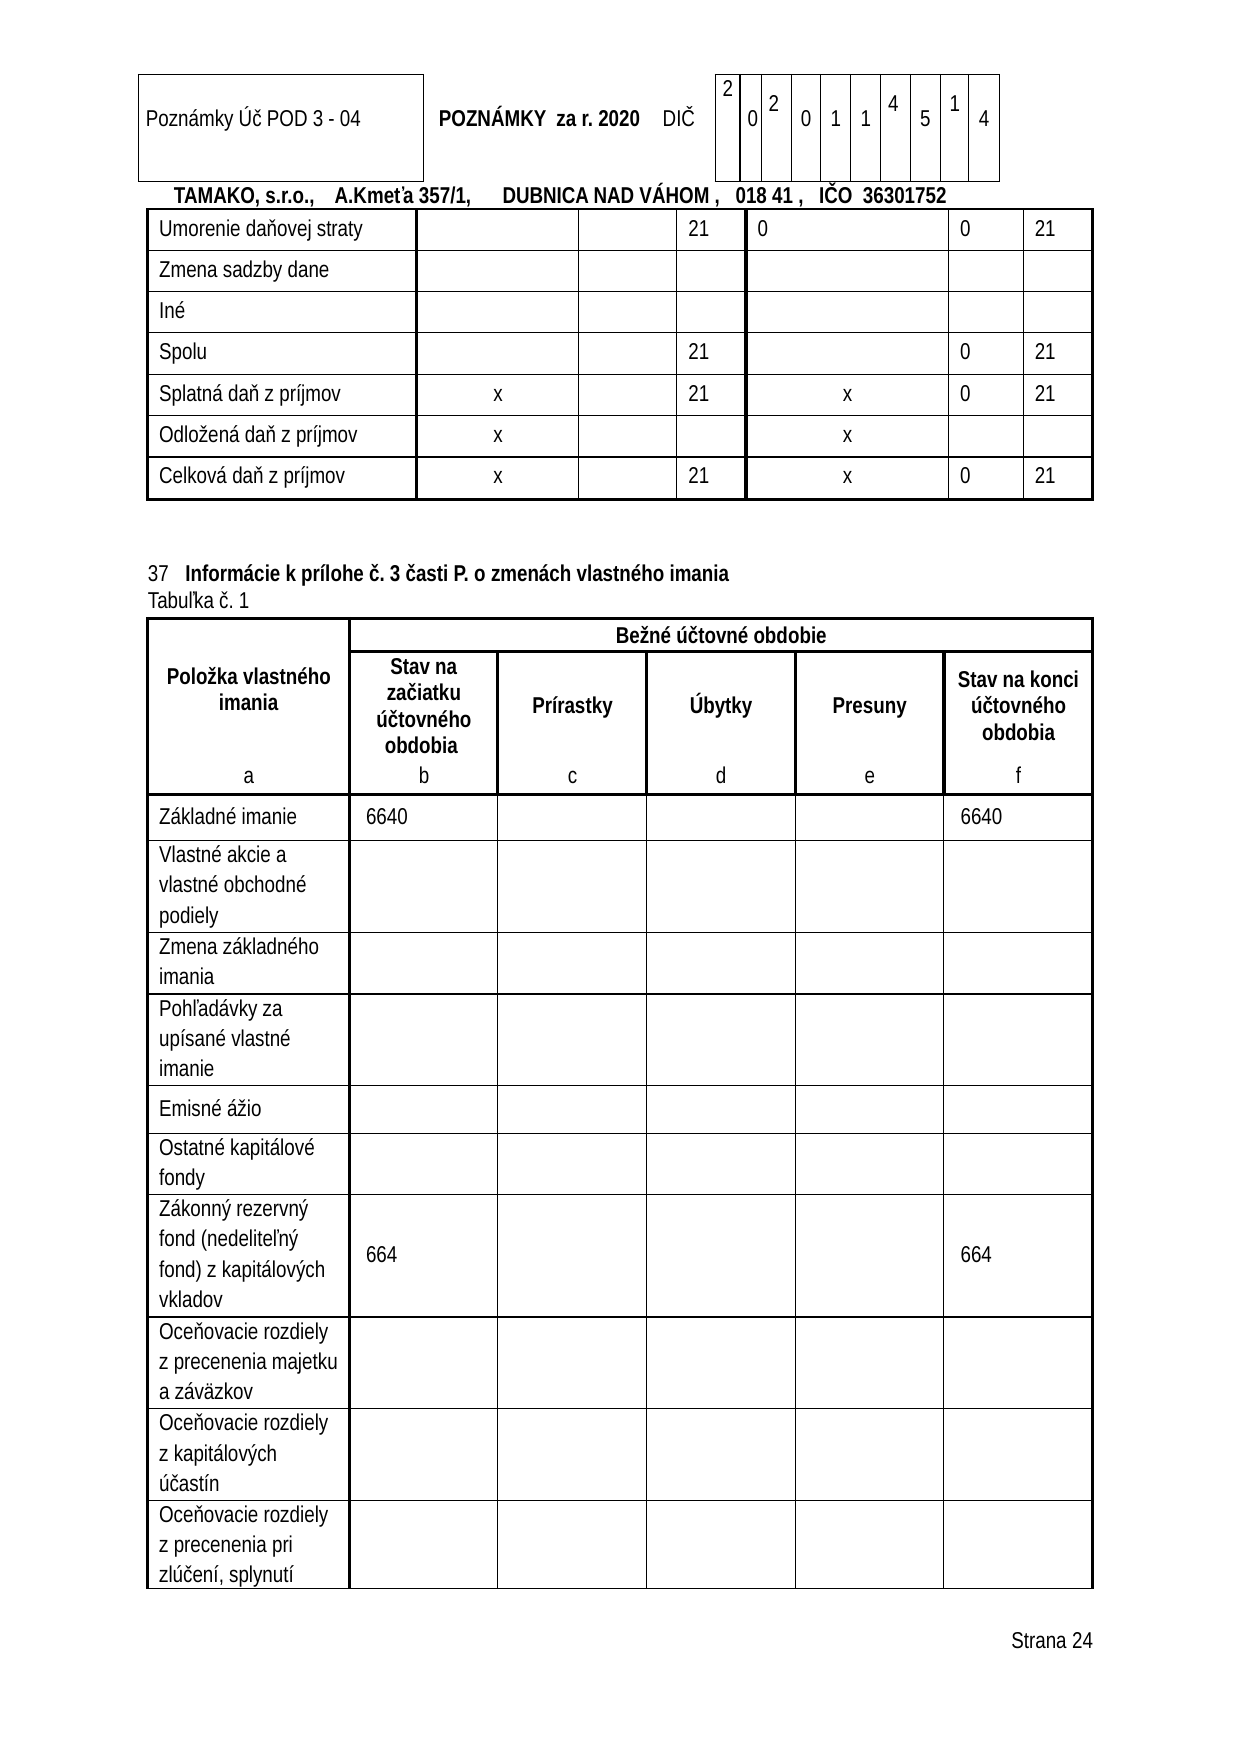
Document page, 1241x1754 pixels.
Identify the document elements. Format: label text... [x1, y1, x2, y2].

table_cell [647, 1086, 795, 1133]
table_cell [944, 1501, 1091, 1588]
table_cell [351, 933, 497, 993]
table_cell [677, 251, 744, 291]
table_cell [498, 933, 646, 993]
table_cell [677, 292, 744, 332]
table_cell [579, 458, 676, 498]
table_cell [351, 1501, 497, 1588]
table_cell [498, 841, 646, 932]
table_cell [351, 1409, 497, 1500]
table_cell [796, 1409, 943, 1500]
table_cell [796, 1501, 943, 1588]
text Tabuľka č. 1 [148, 587, 1093, 613]
table_cell 6640 [351, 796, 497, 840]
table_cell Zmena sadzby dane [149, 251, 415, 291]
table_cell [944, 995, 1091, 1085]
table_cell [748, 333, 948, 374]
table_cell 0 [748, 210, 948, 249]
table_cell 21 [1024, 333, 1091, 374]
table_cell [498, 1134, 646, 1194]
table_cell [579, 416, 676, 456]
table_cell Zákonný rezervný fond (nedeliteľný fond) z kapitálových vkladov [149, 1195, 348, 1316]
table_cell [647, 1501, 795, 1588]
table_cell x [748, 458, 948, 498]
table_cell [944, 933, 1091, 993]
table_cell 0 [949, 375, 1023, 415]
table_cell Oceňovacie rozdiely z precenenia majetku a záväzkov [149, 1318, 348, 1408]
table_cell Umorenie daňovej straty [149, 210, 415, 249]
table_cell 21 [1024, 210, 1091, 249]
table_cell x [748, 375, 948, 415]
table_cell Ostatné kapitálové fondy [149, 1134, 348, 1194]
table_cell [949, 292, 1023, 332]
table_cell Úbytky [648, 653, 794, 758]
table_cell [796, 1134, 943, 1194]
table_cell [579, 333, 676, 374]
table_cell [498, 1195, 646, 1316]
table_cell [647, 995, 795, 1085]
table_cell Presuny [797, 653, 942, 758]
table_cell 0 [949, 210, 1023, 249]
table_cell [498, 1409, 646, 1500]
table_cell [351, 841, 497, 932]
table_cell [796, 1318, 943, 1408]
table_cell x [418, 416, 578, 456]
table_cell [944, 1409, 1091, 1500]
table_cell [796, 796, 943, 840]
table_cell [647, 1318, 795, 1408]
table_cell Oceňovacie rozdiely z precenenia pri zlúčení, splynutí [149, 1501, 348, 1588]
table_cell Prírastky [499, 653, 645, 758]
table_cell [949, 251, 1023, 291]
table_cell [351, 995, 497, 1085]
table_cell [498, 1318, 646, 1408]
table_cell d [648, 759, 794, 793]
table_cell [647, 1195, 795, 1316]
table_cell x [748, 416, 948, 456]
table_cell 21 [1024, 375, 1091, 415]
table_cell [579, 251, 676, 291]
table_header Položka vlastného imania [149, 620, 348, 758]
table_cell [796, 1195, 943, 1316]
table_cell [418, 333, 578, 374]
table_cell [498, 995, 646, 1085]
table_cell [796, 995, 943, 1085]
table_cell [949, 416, 1023, 456]
table_cell 21 [677, 375, 744, 415]
table_cell [579, 375, 676, 415]
table_cell [498, 1086, 646, 1133]
table_cell [418, 251, 578, 291]
table_cell [351, 1318, 497, 1408]
table_cell [796, 1086, 943, 1133]
table_cell [796, 933, 943, 993]
title Informácie k prílohe č. 3 časti P. o zmenách vlastného imania [148, 560, 1093, 587]
table_cell Stav na konci účtovného obdobia [946, 653, 1091, 758]
table_cell [944, 1134, 1091, 1194]
table_cell Pohľadávky za upísané vlastné imanie [149, 995, 348, 1085]
table_cell [748, 292, 948, 332]
table_cell Stav na začiatku účtovného obdobia [351, 653, 496, 758]
table_cell [647, 933, 795, 993]
table_cell 664 [351, 1195, 497, 1316]
table_cell [647, 796, 795, 840]
table_cell 0 [949, 333, 1023, 374]
table_cell 21 [677, 458, 744, 498]
table_cell 6640 [944, 796, 1091, 840]
table_cell [418, 210, 578, 249]
table_cell Vlastné akcie a vlastné obchodné podiely [149, 841, 348, 932]
table_cell 0 [949, 458, 1023, 498]
table_cell b [351, 759, 496, 793]
table_cell 21 [677, 210, 744, 249]
table_cell [647, 1409, 795, 1500]
table_header Bežné účtovné obdobie [351, 620, 1091, 650]
table_cell [351, 1134, 497, 1194]
table_cell Spolu [149, 333, 415, 374]
table_cell [647, 841, 795, 932]
table_cell Emisné ážio [149, 1086, 348, 1133]
table_cell [748, 251, 948, 291]
table_cell c [499, 759, 645, 793]
table_cell x [418, 458, 578, 498]
table_cell [579, 292, 676, 332]
table_cell 21 [1024, 458, 1091, 498]
table_cell [498, 1501, 646, 1588]
table_cell f [946, 759, 1091, 793]
table_cell a [149, 759, 348, 793]
table_cell Celková daň z príjmov [149, 458, 415, 498]
table_cell e [797, 759, 942, 793]
table_cell [647, 1134, 795, 1194]
table_cell Oceňovacie rozdiely z kapitálových účastín [149, 1409, 348, 1500]
table_cell [351, 1086, 497, 1133]
table_cell [418, 292, 578, 332]
table_cell 664 [944, 1195, 1091, 1316]
table_cell [796, 841, 943, 932]
table_cell [1024, 292, 1091, 332]
table_cell 21 [677, 333, 744, 374]
table_cell [1024, 251, 1091, 291]
table_cell Splatná daň z príjmov [149, 375, 415, 415]
table_cell [498, 796, 646, 840]
table_cell Odložená daň z príjmov [149, 416, 415, 456]
table_cell x [418, 375, 578, 415]
table_cell [944, 1318, 1091, 1408]
table_cell Základné imanie [149, 796, 348, 840]
table_cell [677, 416, 744, 456]
table_cell [1024, 416, 1091, 456]
table_cell [944, 841, 1091, 932]
table_cell [579, 210, 676, 249]
table_cell [944, 1086, 1091, 1133]
table_cell Zmena základného imania [149, 933, 348, 993]
table_cell Iné [149, 292, 415, 332]
